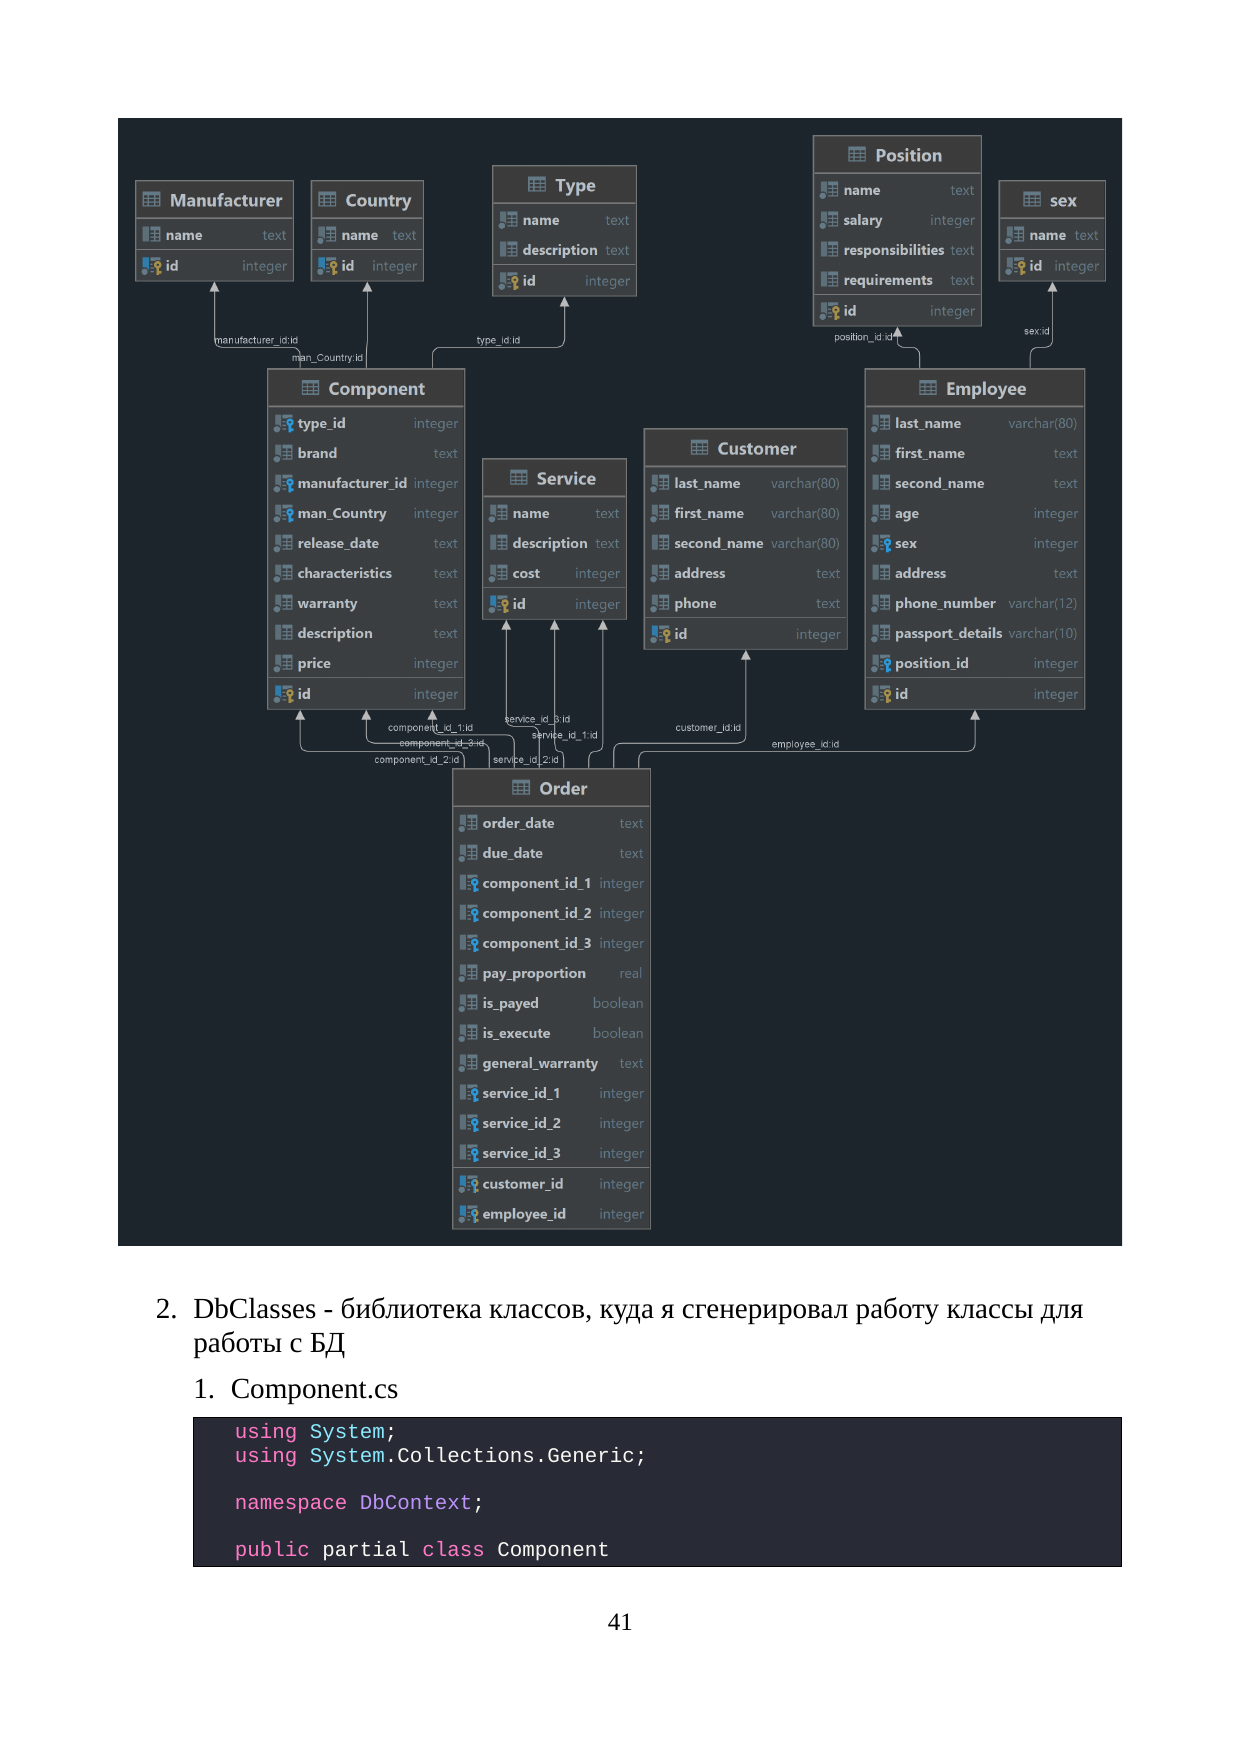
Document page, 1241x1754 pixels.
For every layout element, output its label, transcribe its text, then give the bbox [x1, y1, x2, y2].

list using System.Collections.Generic; [194, 1441, 1121, 1464]
list public partial class Component [194, 1535, 1121, 1566]
list Component.cs [193, 1371, 1122, 1405]
list namespace DbContext; [194, 1488, 1121, 1512]
picture [118, 118, 1123, 1246]
list using System; [194, 1418, 1121, 1441]
list DbClasses - библиотека классов, куда я сгенерировал работу классы для работы с БД [156, 1292, 1122, 1359]
